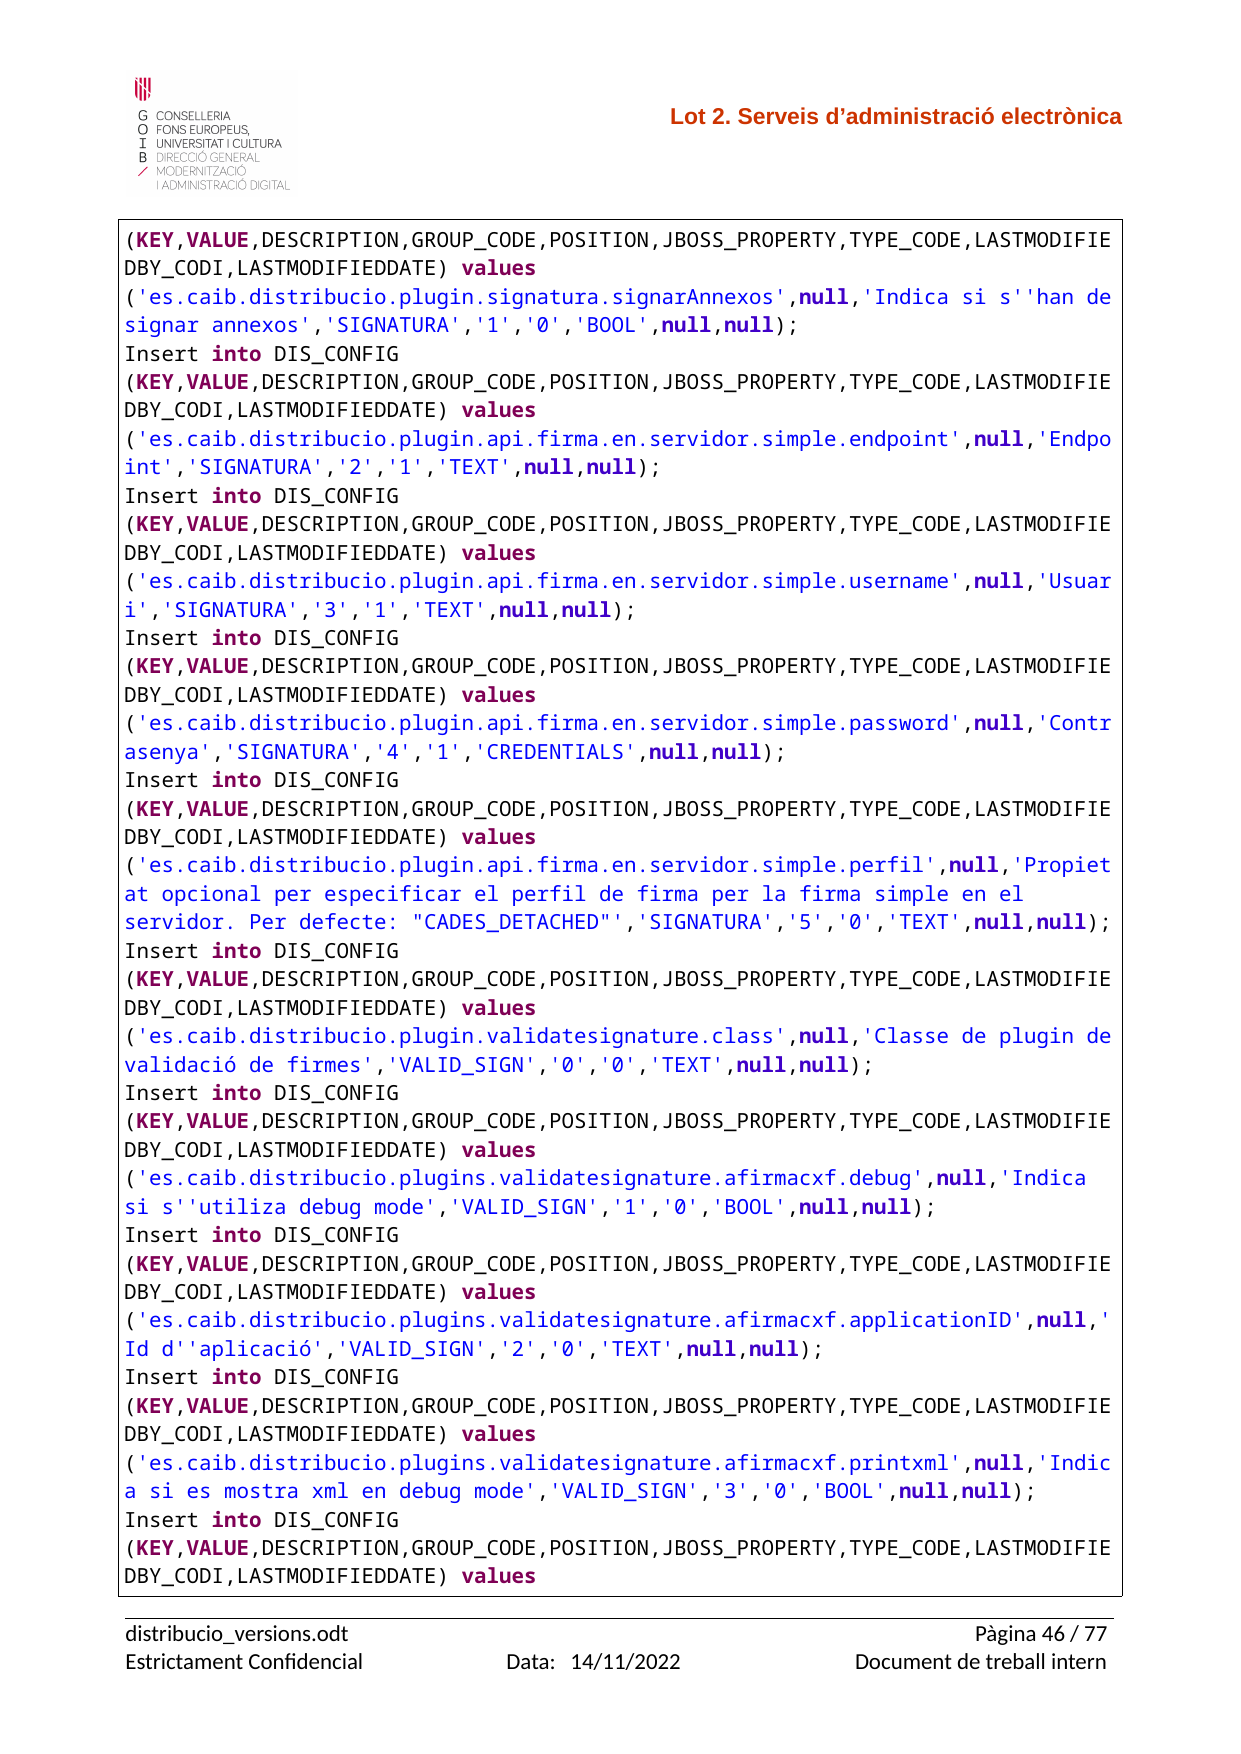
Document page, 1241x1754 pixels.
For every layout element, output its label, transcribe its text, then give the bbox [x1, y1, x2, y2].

table_header (KEY,VALUE,DESCRIPTION,GROUP_CODE,POSITION,JBOSS_PROPERTY,TYPE_CODE,LASTMODIFIEDBY_CODI,LASTMODIFIEDDATE) values ('es.caib.distribucio.plugin.signatura.signarAnnexos',null,'Indica si s''han de signar annexos','SIGNATURA','1','0','BOOL',null,null); Insert into DIS_CONFIG (KEY,VALUE,DESCRIPTION,GROUP_CODE,POSITION,JBOSS_PROPERTY,TYPE_CODE,LASTMODIFIEDBY_CODI,LASTMODIFIEDDATE) values ('es.caib.distribucio.plugin.api.firma.en.servidor.simple.endpoint',null,'Endpoint','SIGNATURA','2','1','TEXT',null,null); Insert into DIS_CONFIG (KEY,VALUE,DESCRIPTION,GROUP_CODE,POSITION,JBOSS_PROPERTY,TYPE_CODE,LASTMODIFIEDBY_CODI,LASTMODIFIEDDATE) values ('es.caib.distribucio.plugin.api.firma.en.servidor.simple.username',null,'Usuari','SIGNATURA','3','1','TEXT',null,null); Insert into DIS_CONFIG (KEY,VALUE,DESCRIPTION,GROUP_CODE,POSITION,JBOSS_PROPERTY,TYPE_CODE,LASTMODIFIEDBY_CODI,LASTMODIFIEDDATE) values ('es.caib.distribucio.plugin.api.firma.en.servidor.simple.password',null,'Contrasenya','SIGNATURA','4','1','CREDENTIALS',null,null); Insert into DIS_CONFIG (KEY,VALUE,DESCRIPTION,GROUP_CODE,POSITION,JBOSS_PROPERTY,TYPE_CODE,LASTMODIFIEDBY_CODI,LASTMODIFIEDDATE) values ('es.caib.distribucio.plugin.api.firma.en.servidor.simple.perfil',null,'Propietat opcional per especificar el perfil de firma per la firma simple en el servidor. Per defecte: "CADES_DETACHED"','SIGNATURA','5','0','TEXT',null,null); Insert into DIS_CONFIG (KEY,VALUE,DESCRIPTION,GROUP_CODE,POSITION,JBOSS_PROPERTY,TYPE_CODE,LASTMODIFIEDBY_CODI,LASTMODIFIEDDATE) values ('es.caib.distribucio.plugin.validatesignature.class',null,'Classe de plugin de validació de firmes','VALID_SIGN','0','0','TEXT',null,null); Insert into DIS_CONFIG (KEY,VALUE,DESCRIPTION,GROUP_CODE,POSITION,JBOSS_PROPERTY,TYPE_CODE,LASTMODIFIEDBY_CODI,LASTMODIFIEDDATE) values ('es.caib.distribucio.plugins.validatesignature.afirmacxf.debug',null,'Indica si s''utiliza debug mode','VALID_SIGN','1','0','BOOL',null,null); Insert into DIS_CONFIG (KEY,VALUE,DESCRIPTION,GROUP_CODE,POSITION,JBOSS_PROPERTY,TYPE_CODE,LASTMODIFIEDBY_CODI,LASTMODIFIEDDATE) values ('es.caib.distribucio.plugins.validatesignature.afirmacxf.applicationID',null,'Id d''aplicació','VALID_SIGN','2','0','TEXT',null,null); Insert into DIS_CONFIG (KEY,VALUE,DESCRIPTION,GROUP_CODE,POSITION,JBOSS_PROPERTY,TYPE_CODE,LASTMODIFIEDBY_CODI,LASTMODIFIEDDATE) values ('es.caib.distribucio.plugins.validatesignature.afirmacxf.printxml',null,'Indica si es mostra xml en debug mode','VALID_SIGN','3','0','BOOL',null,null); Insert into DIS_CONFIG (KEY,VALUE,DESCRIPTION,GROUP_CODE,POSITION,JBOSS_PROPERTY,TYPE_CODE,LASTMODIFIEDBY_CODI,LASTMODIFIEDDATE) values [119, 220, 1122, 1596]
picture [126, 70, 299, 197]
